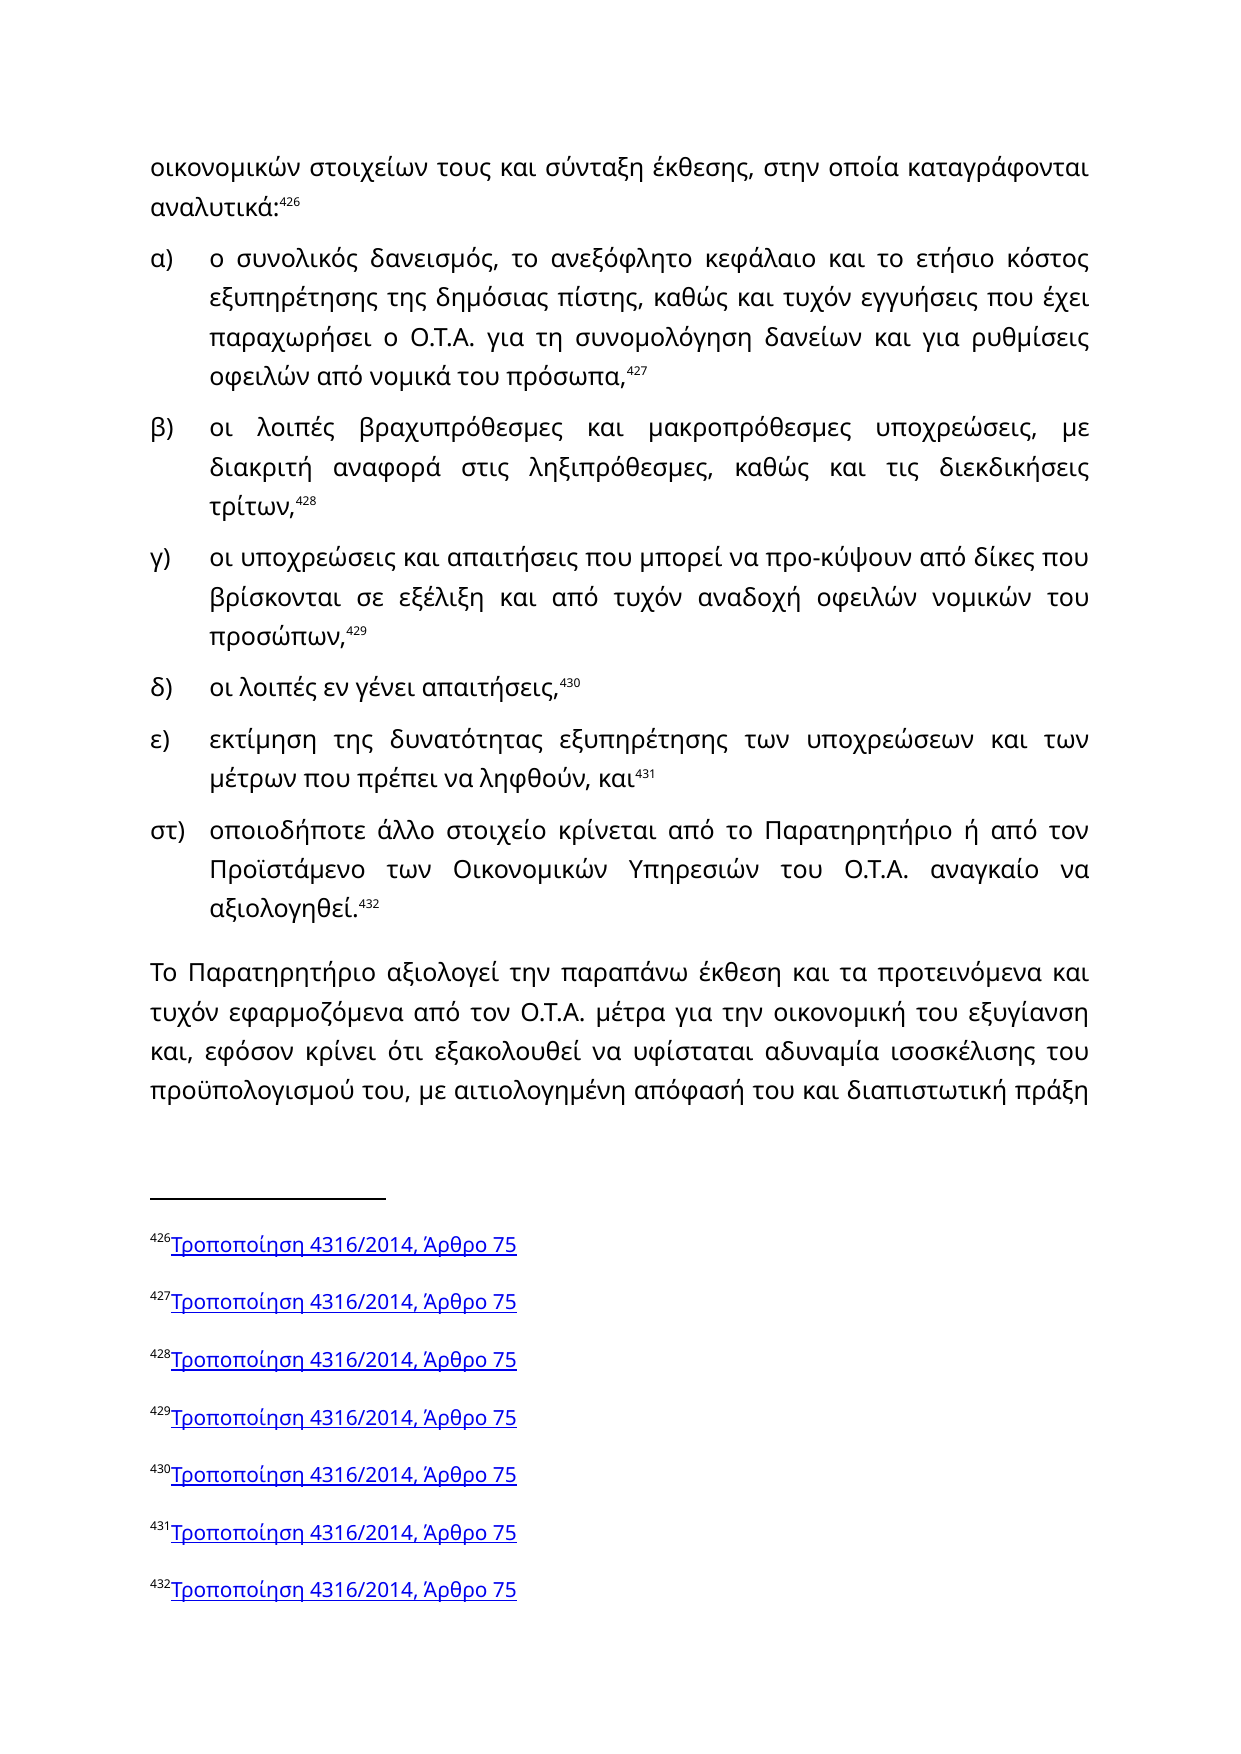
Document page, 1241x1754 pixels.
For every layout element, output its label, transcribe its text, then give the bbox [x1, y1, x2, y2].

list ε) εκτίμηση της δυνατότητας εξυπηρέτησης των υποχρεώσεων και των μέτρων που πρέπει να ληφθούν, και [150, 722, 1090, 795]
text Το Παρατηρητήριο αξιολογεί την παραπάνω έκθεση και τα προτεινόμενα και τυχόν εφαρμοζόμενα από τον Ο.Τ.Α. μέτρα για την οικονομική του εξυγίανση και, εφόσον κρίνει ότι εξακολουθεί να υφίσταται αδυναμία ισοσκέλισης του προϋπολογισμού του, με αιτιολογημένη απόφασή του και διαπιστωτική πράξη [150, 955, 1090, 1107]
text Τροποποίηση 4316/2014, Άρθρο 75 [150, 1287, 1090, 1316]
list στ) οποιοδήποτε άλλο στοιχείο κρίνεται από το Παρατηρητήριο ή από τον Προϊστάμενο των Οικονομικών Υπηρεσιών του Ο.Τ.Α. αναγκαίο να αξιολογηθεί. [150, 812, 1090, 925]
text Τροποποίηση 4316/2014, Άρθρο 75 [150, 1576, 1090, 1604]
text Τροποποίηση 4316/2014, Άρθρο 75 [150, 1403, 1090, 1431]
text οικονομικών στοιχείων τους και σύνταξη έκθεσης, στην οποία καταγράφονται αναλυτικά: [150, 150, 1090, 223]
text Τροποποίηση 4316/2014, Άρθρο 75 [150, 1345, 1090, 1373]
text Τροποποίηση 4316/2014, Άρθρο 75 [150, 1230, 1090, 1258]
text Τροποποίηση 4316/2014, Άρθρο 75 [150, 1460, 1090, 1489]
list α) ο συνολικός δανεισμός, το ανεξόφλητο κεφάλαιο και το ετήσιο κόστος εξυπηρέτησης της δημόσιας πίστης, καθώς και τυχόν εγγυήσεις που έχει παραχωρήσει ο Ο.Τ.Α. για τη συνομολόγηση δανείων και για ρυθμίσεις οφειλών από νομικά του πρόσωπα, [150, 241, 1090, 392]
text Τροποποίηση 4316/2014, Άρθρο 75 [150, 1518, 1090, 1546]
list β) οι λοιπές βραχυπρόθεσμες και μακροπρόθεσμες υποχρεώσεις, με διακριτή αναφορά στις ληξιπρόθεσμες, καθώς και τις διεκδικήσεις τρίτων, [150, 410, 1090, 522]
list γ) οι υποχρεώσεις και απαιτήσεις που μπορεί να προ-κύψουν από δίκες που βρίσκονται σε εξέλιξη και από τυχόν αναδοχή οφειλών νομικών του προσώπων, [150, 540, 1090, 652]
list δ) οι λοιπές εν γένει απαιτήσεις, [150, 670, 1090, 704]
